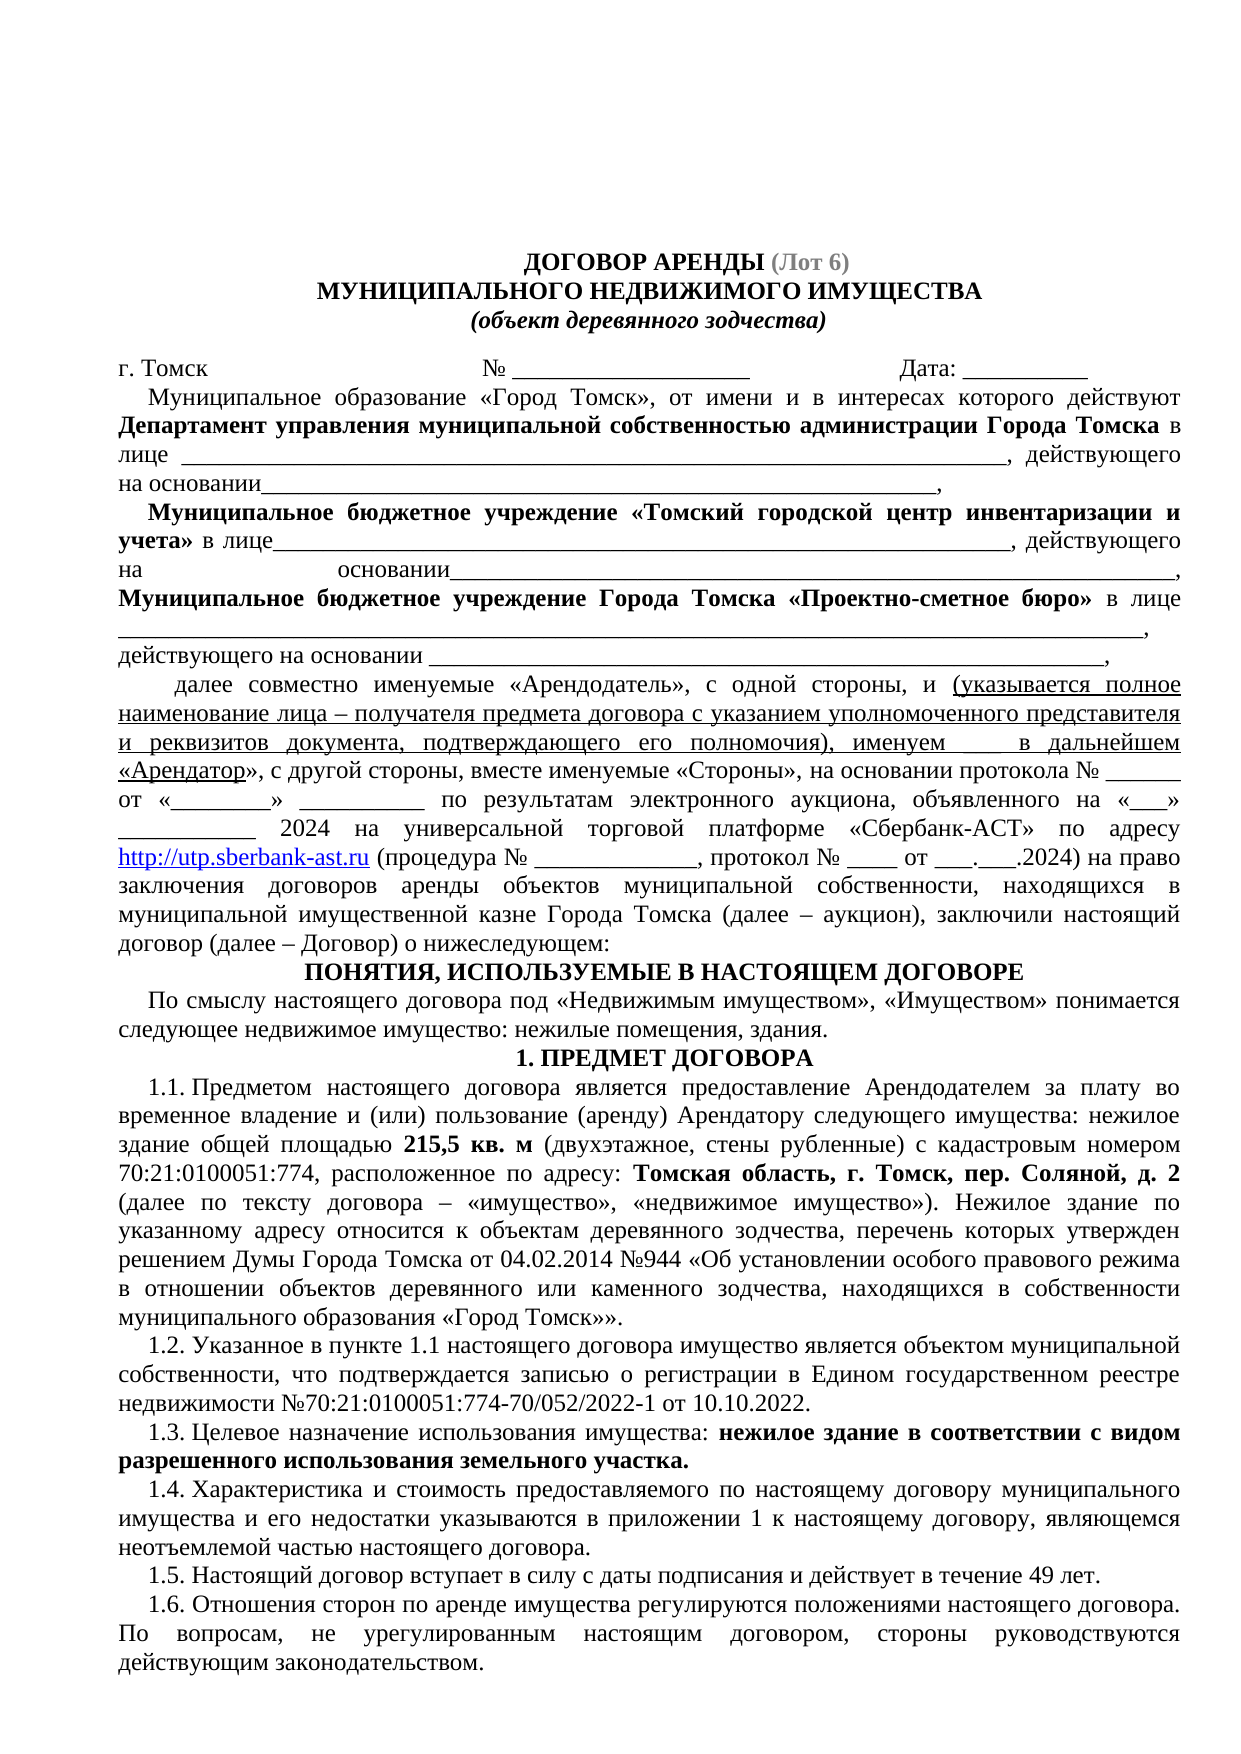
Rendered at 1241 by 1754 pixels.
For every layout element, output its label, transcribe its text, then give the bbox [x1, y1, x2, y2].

text МУНИЦИПАЛЬНОГО НЕДВИЖИМОГО ИМУЩЕСТВА [118, 276, 1181, 305]
text По смыслу настоящего договора под «Недвижимым имуществом», «Имуществом» понимается следующее недвижимое имущество: нежилые помещения, здания. [118, 985, 1181, 1043]
text 1.2. Указанное в пункте 1.1 настоящего договора имущество является объектом муниципальной собственности, что подтверждается записью о регистрации в Едином государственном реестре недвижимости №70:21:0100051:774-70/052/2022-1 от 10.10.2022. [118, 1330, 1181, 1417]
text 1.5. Настоящий договор вступает в силу с даты подписания и действует в течение 49 лет. [118, 1560, 1181, 1589]
text Муниципальное бюджетное учреждение «Томский городской центр инвентаризации и учета» в лице___________________________________________________________, действующего на основании__________________________________________________________, Муниципальное бюджетное учреждение Города Томска «Проектно-сметное бюро» в лице __________________________________________________________________________________, действующего на основании ______________________________________________________, [118, 497, 1181, 669]
text далее совместно именуемые «Арендодатель», с одной стороны, и (указывается полное наименование лица – получателя предмета договора с указанием уполномоченного представителя [118, 669, 1181, 723]
text «Арендатор», с другой стороны, вместе именуемые «Стороны», на основании протокола № ______ от «________» __________ по результатам электронного аукциона, объявленного на «___» ___________ 2024 на универсальной торговой платформе «Сбербанк-АСТ» по адресу http://utp.sberbank-ast.ru (процедура № _____________, протокол № ____ от ___.___.2024) на право заключения договоров аренды объектов муниципальной собственности, находящихся в муниципальной имущественной казне Города Томска (далее – аукцион), заключили настоящий договор (далее – Договор) о нижеследующем: [118, 753, 1181, 957]
text 1.6. Отношения сторон по аренде имущества регулируются положениями настоящего договора. По вопросам, не урегулированным настоящим договором, стороны руководствуются действующим законодательством. [118, 1589, 1181, 1675]
text г. Томск № ___________________ Дата: __________ [118, 353, 1181, 382]
text 1.4. Характеристика и стоимость предоставляемого по настоящему договору муниципального имущества и его недостатки указываются в приложении 1 к настоящему договору, являющемся неотъемлемой частью настоящего договора. [118, 1474, 1181, 1560]
text ПОНЯТИЯ, ИСПОЛЬЗУЕМЫЕ В НАСТОЯЩЕМ ДОГОВОРЕ [118, 957, 1181, 985]
text 1. ПРЕДМЕТ ДОГОВОРА [118, 1043, 1181, 1072]
text (объект деревянного зодчества) [118, 305, 1181, 334]
text 1.3. Целевое назначение использования имущества: нежилое здание в соответствии с видом разрешенного использования земельного участка. [118, 1417, 1181, 1474]
text ДОГОВОР АРЕНДЫ (Лот 6) [118, 247, 1181, 276]
text 1.1. Предметом настоящего договора является предоставление Арендодателем за плату во временное владение и (или) пользование (аренду) Арендатору следующего имущества: нежилое здание общей площадью 215,5 кв. м (двухэтажное, стены рубленные) с кадастровым номером 70:21:0100051:774, расположенное по адресу: Томская область, г. Томск, пер. Соляной, д. 2 (далее по тексту договора – «имущество», «недвижимое имущество»). Нежилое здание по указанному адресу относится к объектам деревянного зодчества, перечень которых утвержден решением Думы Города Томска от 04.02.2014 №944 «Об установлении особого правового режима в отношении объектов деревянного или каменного зодчества, находящихся в собственности муниципального образования «Город Томск»». [118, 1072, 1181, 1330]
text Муниципальное образование «Город Томск», от имени и в интересах которого действуют Департамент управления муниципальной собственностью администрации Города Томска в лице __________________________________________________________________, действующего на основании______________________________________________________, [118, 382, 1181, 497]
text и реквизитов документа, подтверждающего его полномочия), именуем ___ в дальнейшем [118, 724, 1181, 752]
